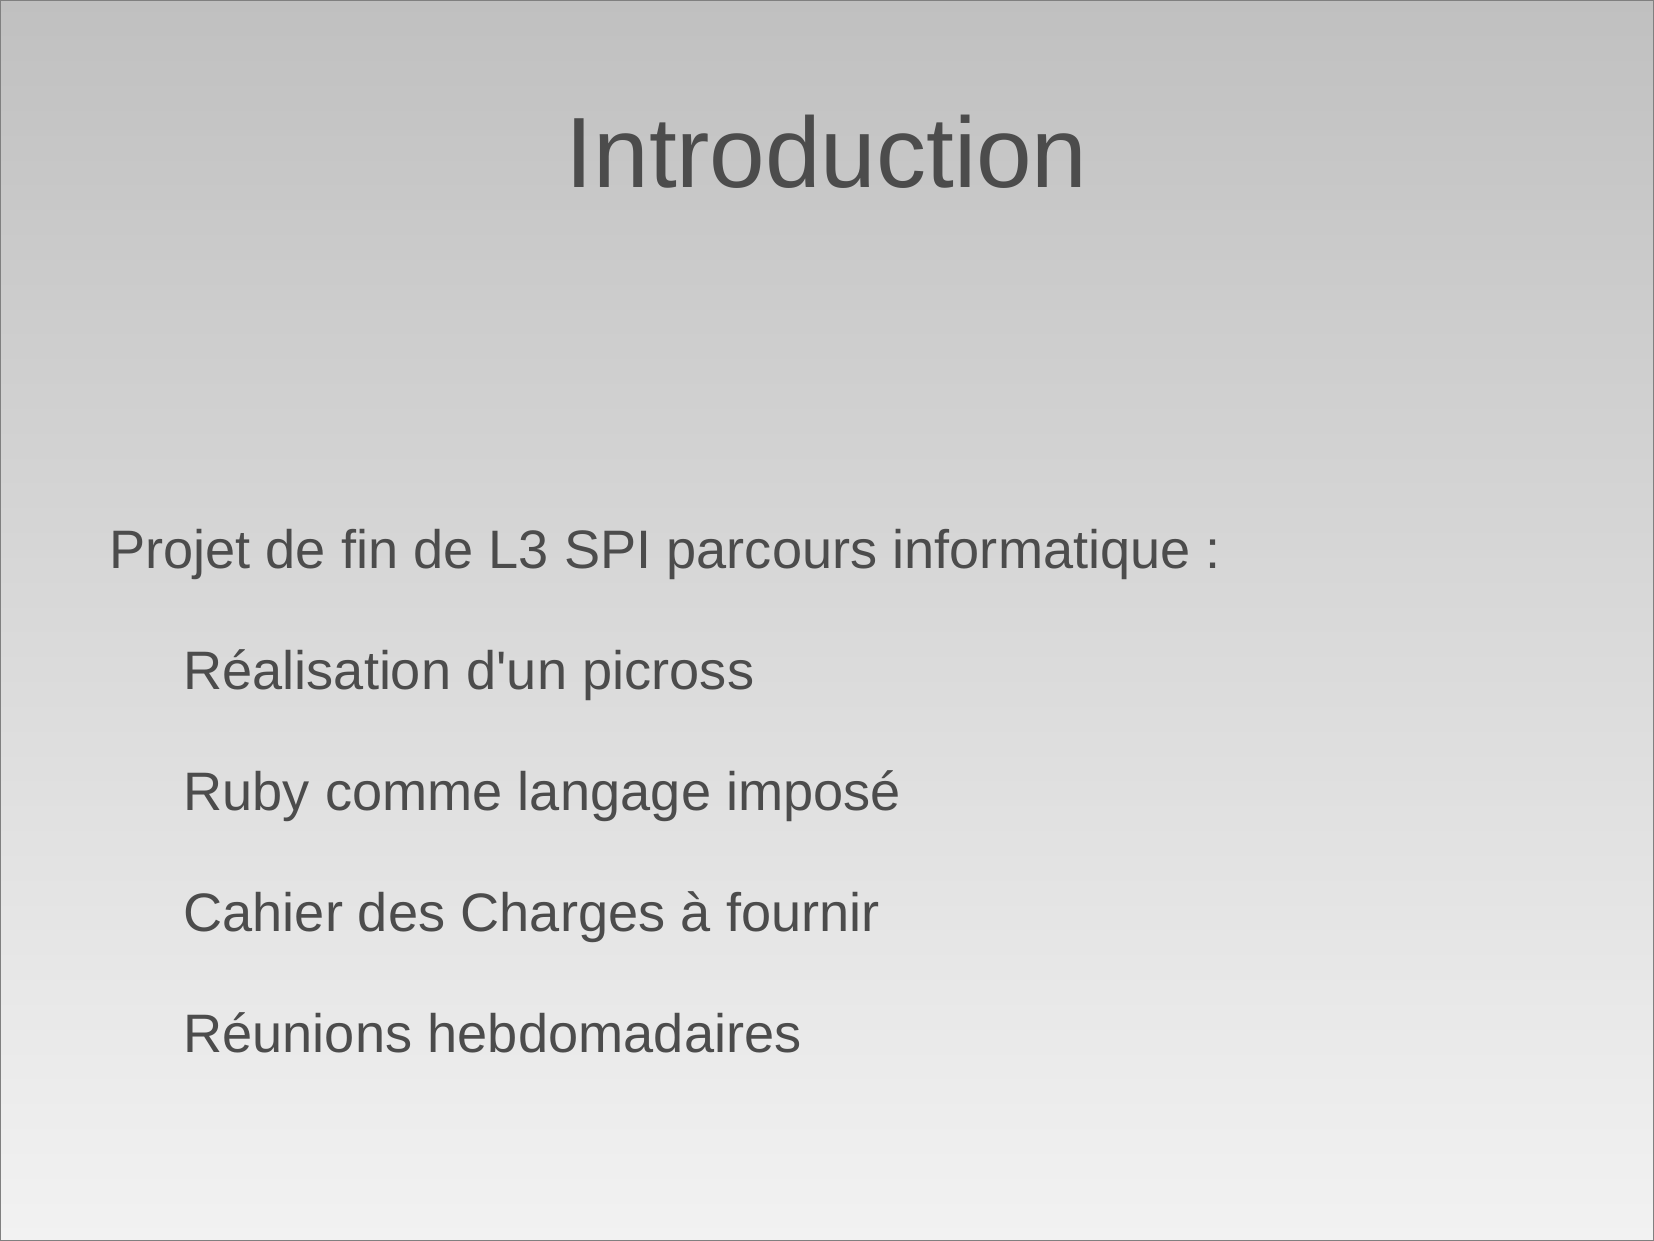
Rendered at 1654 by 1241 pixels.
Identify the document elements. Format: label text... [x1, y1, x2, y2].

title Introduction [82, 49, 1571, 257]
text_box Projet de fin de L3 SPI parcours informatique : Réalisation d'un picross Ruby comme langage imposé Cahier des Charges à fournir Réunions hebdomadaires [94, 512, 1560, 1072]
